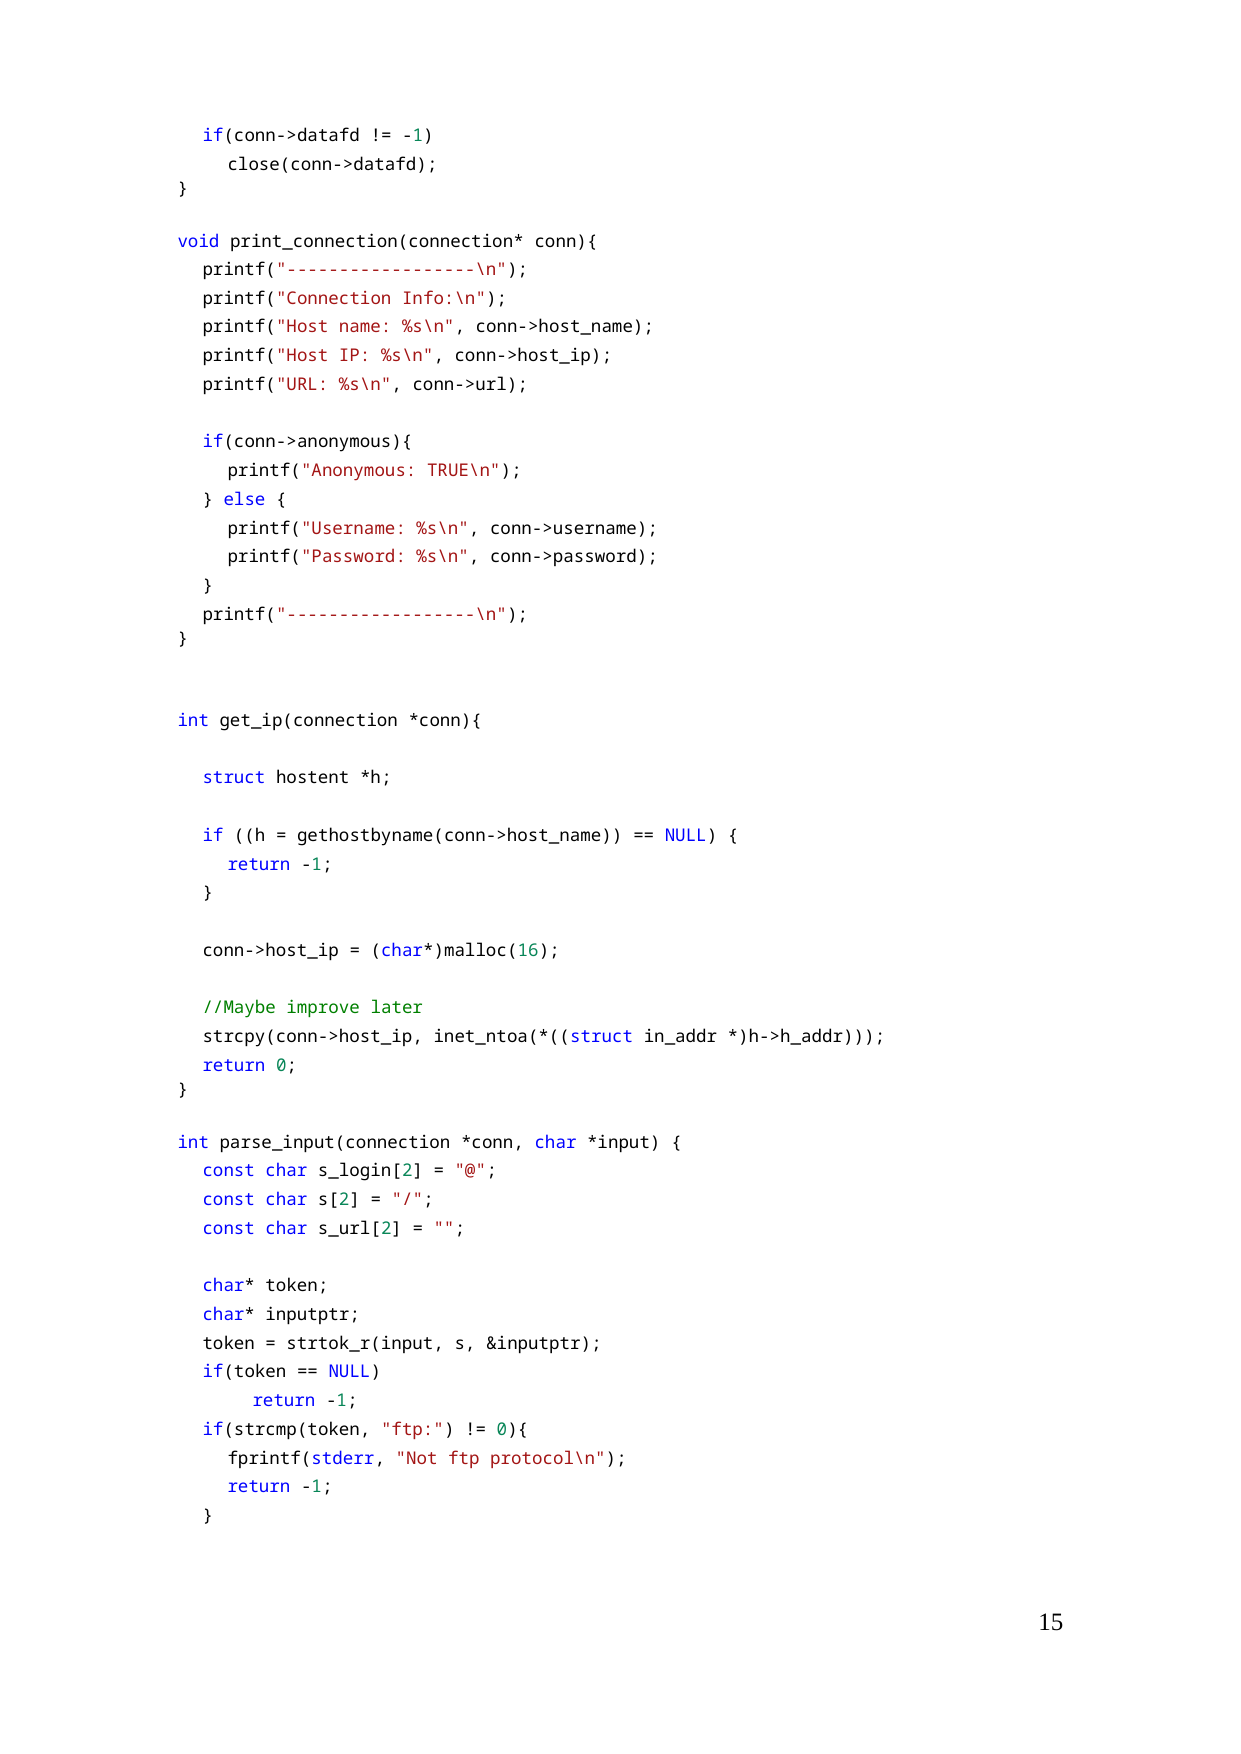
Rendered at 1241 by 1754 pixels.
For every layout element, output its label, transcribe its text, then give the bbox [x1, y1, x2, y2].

text fprintf(stderr, "Not ftp protocol\n"); [177, 1441, 1063, 1469]
text struct hostent *h; [177, 761, 1063, 789]
text printf("Host name: %s\n", conn->host_name); [177, 309, 1063, 338]
text } [177, 568, 1063, 597]
text const char s[2] = "/"; [177, 1182, 1063, 1211]
text printf("Anonymous: TRUE\n"); [177, 453, 1063, 482]
text printf("Host IP: %s\n", conn->host_ip); [177, 338, 1063, 367]
text if ((h = gethostbyname(conn->host_name)) == NULL) { [177, 818, 1063, 847]
text } [177, 626, 1063, 650]
text strcpy(conn->host_ip, inet_ntoa(*((struct in_addr *)h->h_addr))); [177, 1019, 1063, 1048]
text char* token; [177, 1268, 1063, 1297]
text } [177, 876, 1063, 904]
text printf("------------------\n"); [177, 597, 1063, 626]
text } [177, 176, 1063, 199]
text return -1; [177, 1383, 1063, 1412]
text //Maybe improve later [177, 991, 1063, 1019]
text if(token == NULL) [177, 1354, 1063, 1383]
text if(conn->anonymous){ [177, 424, 1063, 453]
text } else { [177, 482, 1063, 511]
text printf("------------------\n"); [177, 252, 1063, 281]
text if(strcmp(token, "ftp:") != 0){ [177, 1412, 1063, 1441]
text return -1; [177, 1469, 1063, 1498]
text char* inputptr; [177, 1297, 1063, 1326]
text int parse_input(connection *conn, char *input) { [177, 1129, 1063, 1153]
text printf("URL: %s\n", conn->url); [177, 367, 1063, 396]
text void print_connection(connection* conn){ [177, 228, 1063, 252]
text printf("Connection Info:\n"); [177, 281, 1063, 309]
text int get_ip(connection *conn){ [177, 708, 1063, 732]
text printf("Username: %s\n", conn->username); [177, 511, 1063, 539]
text conn->host_ip = (char*)malloc(16); [177, 933, 1063, 962]
text } [177, 1077, 1063, 1101]
text } [177, 1498, 1063, 1527]
text if(conn->datafd != -1) [177, 118, 1063, 147]
text token = strtok_r(input, s, &inputptr); [177, 1326, 1063, 1354]
text return -1; [177, 847, 1063, 876]
text return 0; [177, 1048, 1063, 1077]
text printf("Password: %s\n", conn->password); [177, 539, 1063, 568]
text const char s_login[2] = "@"; [177, 1153, 1063, 1182]
text const char s_url[2] = ""; [177, 1211, 1063, 1239]
text close(conn->datafd); [177, 147, 1063, 176]
